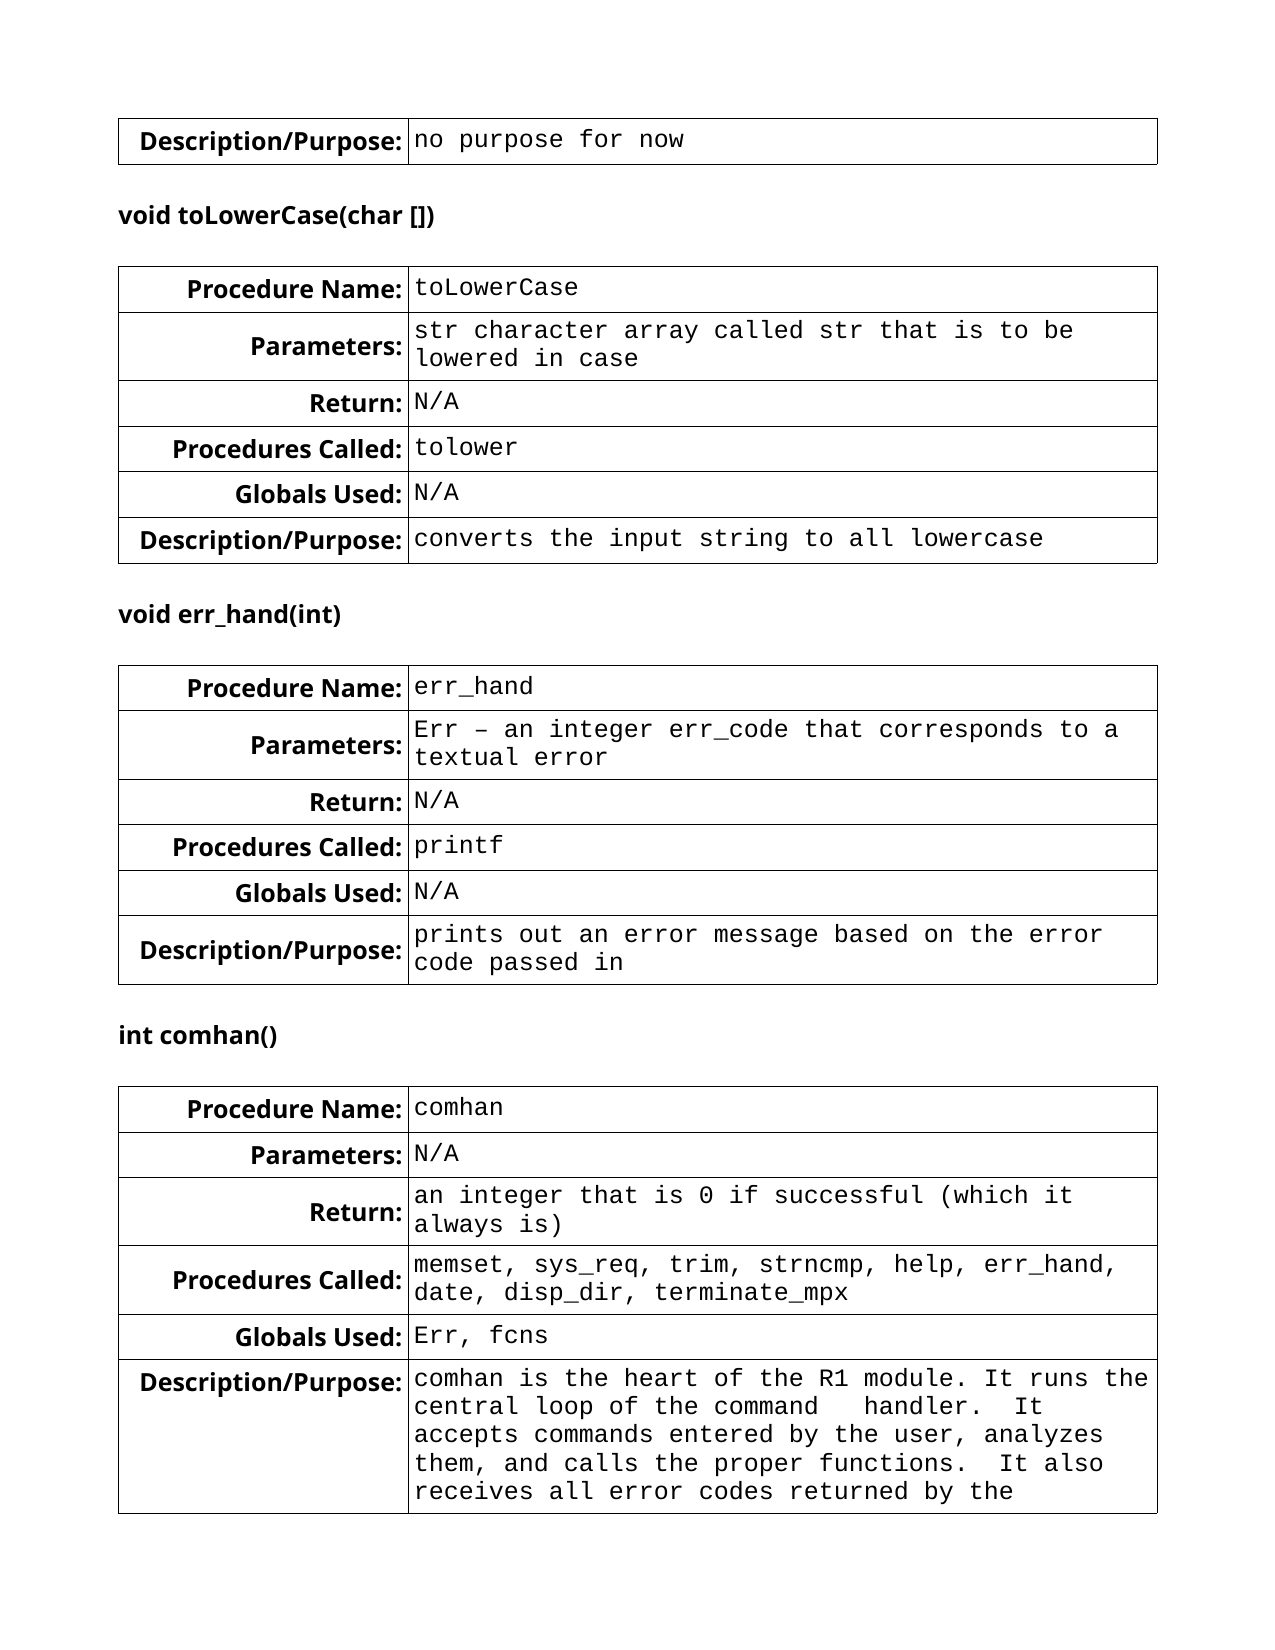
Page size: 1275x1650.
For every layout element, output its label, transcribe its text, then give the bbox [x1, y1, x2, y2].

table_cell Parameters: [119, 711, 408, 778]
table_cell Return: [119, 1178, 408, 1245]
table_cell Procedures Called: [119, 1246, 408, 1314]
text void err_hand(int) [118, 597, 1157, 631]
table_cell N/A [409, 871, 1157, 915]
table_cell converts the input string to all lowercase [409, 518, 1157, 562]
table_cell tolower [409, 427, 1157, 471]
table_cell Globals Used: [119, 871, 408, 915]
table_cell an integer that is 0 if successful (which it always is) [409, 1178, 1157, 1245]
table_cell Globals Used: [119, 472, 408, 517]
table_header toLowerCase [409, 267, 1157, 312]
text int comhan() [118, 1018, 1157, 1052]
table_cell Procedures Called: [119, 427, 408, 471]
table_header err_hand [409, 666, 1157, 710]
table_header Procedure Name: [119, 666, 408, 710]
table_cell N/A [409, 1133, 1157, 1177]
table_cell Err, fcns [409, 1315, 1157, 1359]
table_header comhan [409, 1087, 1157, 1132]
table_header Procedure Name: [119, 1087, 408, 1132]
table_cell Procedures Called: [119, 825, 408, 870]
table_cell str character array called str that is to be lowered in case [409, 313, 1157, 380]
text void toLowerCase(char []) [118, 198, 1157, 232]
table_cell Parameters: [119, 1133, 408, 1177]
table_cell comhan is the heart of the R1 module. It runs the central loop of the command handler. It accepts commands entered by the user, analyzes them, and calls the proper functions. It also receives all error codes returned by the [409, 1360, 1157, 1512]
table_cell Description/Purpose: [119, 1360, 408, 1512]
table_cell Err – an integer err_code that corresponds to a textual error [409, 711, 1157, 778]
table_cell Description/Purpose: [119, 518, 408, 562]
table_cell Description/Purpose: [119, 916, 408, 984]
table_cell N/A [409, 381, 1157, 426]
table_cell Description/Purpose: [119, 119, 408, 164]
table_cell N/A [409, 780, 1157, 824]
table_cell Globals Used: [119, 1315, 408, 1359]
table_cell Parameters: [119, 313, 408, 380]
table_cell prints out an error message based on the error code passed in [409, 916, 1157, 984]
table_cell Return: [119, 780, 408, 824]
table_cell memset, sys_req, trim, strncmp, help, err_hand, date, disp_dir, terminate_mpx [409, 1246, 1157, 1314]
table_cell printf [409, 825, 1157, 870]
table_cell Return: [119, 381, 408, 426]
table_cell N/A [409, 472, 1157, 517]
table_header Procedure Name: [119, 267, 408, 312]
table_cell no purpose for now [409, 119, 1157, 164]
